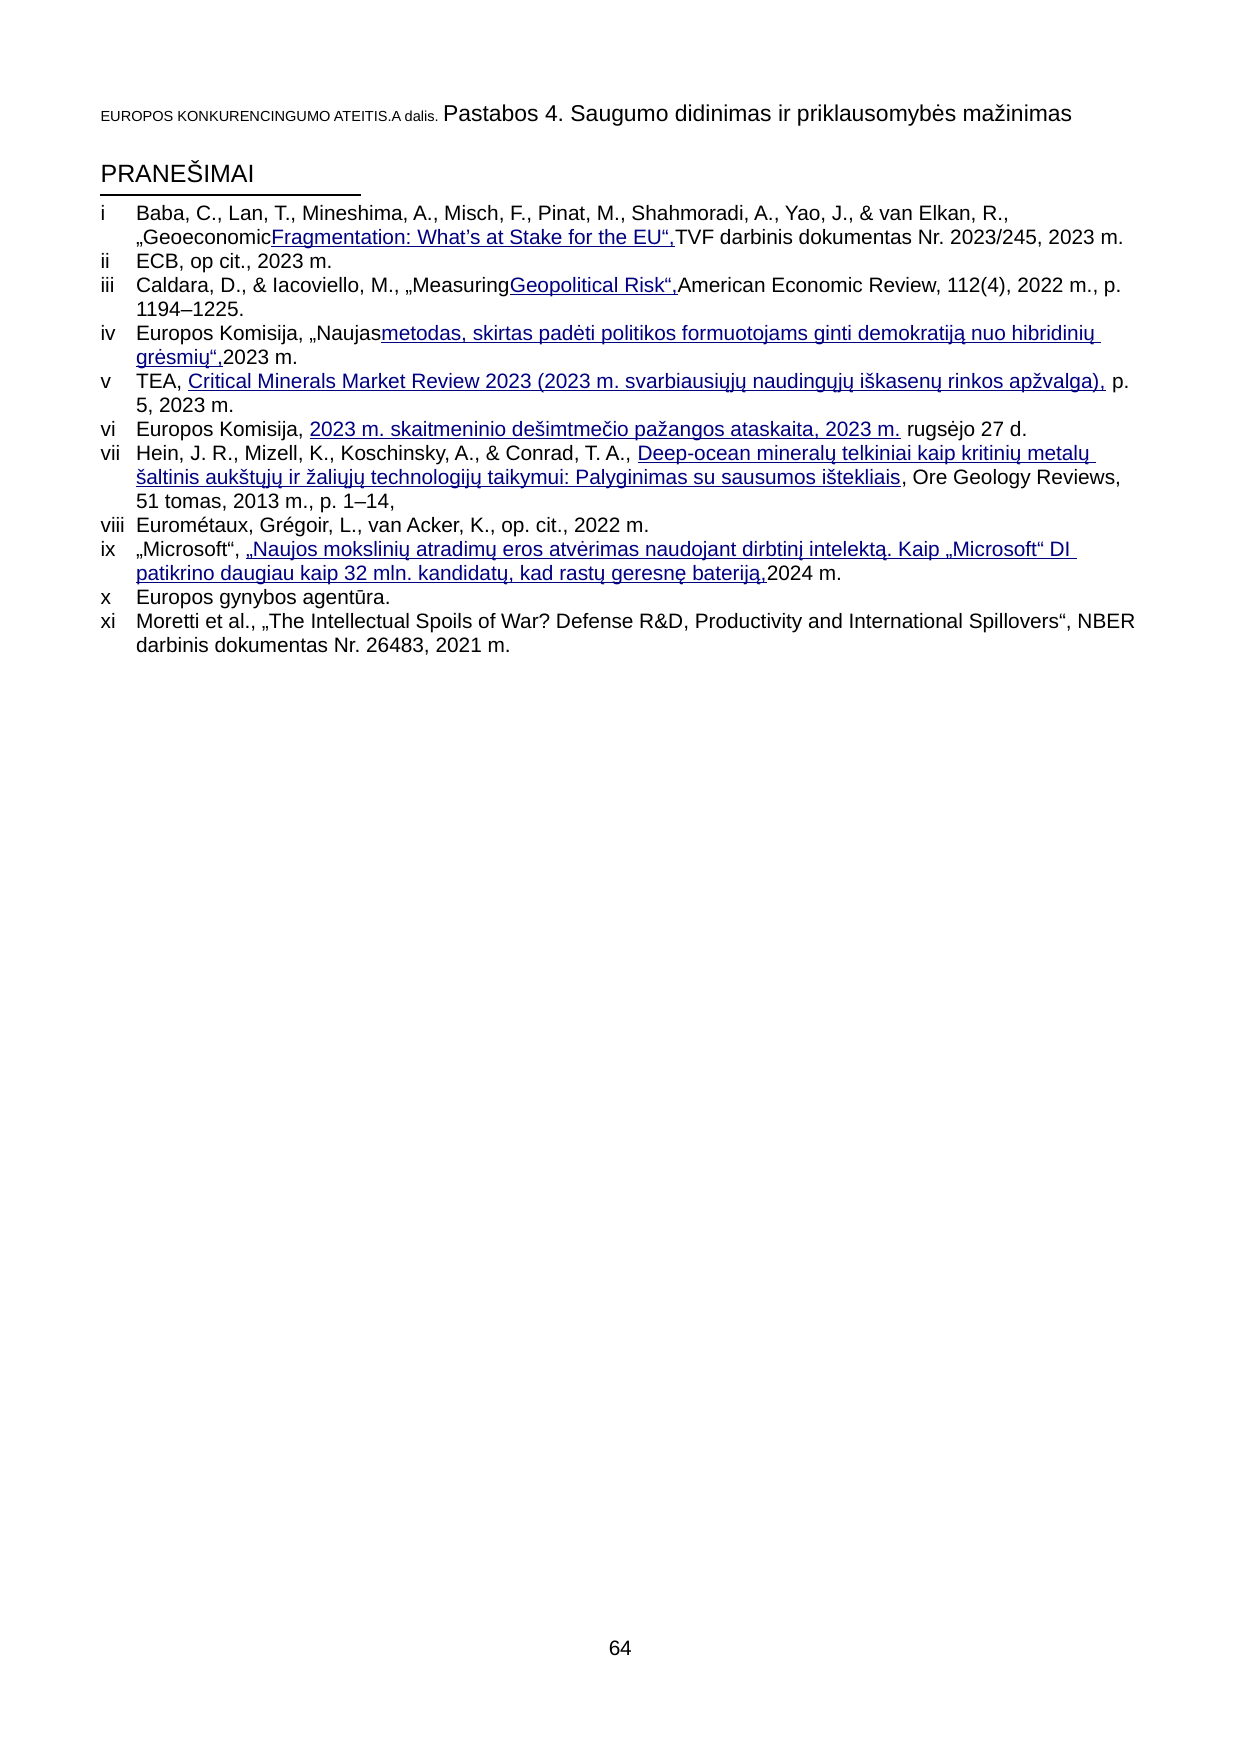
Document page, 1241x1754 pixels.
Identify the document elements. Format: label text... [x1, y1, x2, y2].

text PRANEŠIMAI [100, 159, 1140, 188]
text Europos Komisija, „Naujasmetodas, skirtas padėti politikos formuotojams ginti demokratiją nuo hibridinių grėsmių“,2023 m. [100, 321, 1140, 369]
text Eurométaux, Grégoir, L., van Acker, K., op. cit., 2022 m. [100, 513, 1140, 537]
text Europos gynybos agentūra. [100, 584, 1140, 608]
text Europos Komisija, 2023 m. skaitmeninio dešimtmečio pažangos ataskaita, 2023 m. rugsėjo 27 d. [100, 417, 1140, 441]
text ECB, op cit., 2023 m. [100, 249, 1140, 273]
text Baba, C., Lan, T., Mineshima, A., Misch, F., Pinat, M., Shahmoradi, A., Yao, J., & van Elkan, R., „GeoeconomicFragmentation: What’s at Stake for the EU“,TVF darbinis dokumentas Nr. 2023/245, 2023 m. [100, 201, 1140, 249]
text Moretti et al., „The Intellectual Spoils of War? Defense R&D, Productivity and International Spillovers“, NBER darbinis dokumentas Nr. 26483, 2021 m. [100, 608, 1140, 656]
text Hein, J. R., Mizell, K., Koschinsky, A., & Conrad, T. A., Deep-ocean mineralų telkiniai kaip kritinių metalų šaltinis aukštųjų ir žaliųjų technologijų taikymui: Palyginimas su sausumos ištekliais, Ore Geology Reviews, 51 tomas, 2013 m., p. 1–14, [100, 441, 1140, 513]
text „Microsoft“, „Naujos mokslinių atradimų eros atvėrimas naudojant dirbtinį intelektą. Kaip „Microsoft“ DI patikrino daugiau kaip 32 mln. kandidatų, kad rastų geresnę bateriją,2024 m. [100, 537, 1140, 584]
text Caldara, D., & Iacoviello, M., „MeasuringGeopolitical Risk“,American Economic Review, 112(4), 2022 m., p. 1194–1225. [100, 273, 1140, 321]
text TEA, Critical Minerals Market Review 2023 (2023 m. svarbiausiųjų naudingųjų iškasenų rinkos apžvalga), p. 5, 2023 m. [100, 369, 1140, 417]
